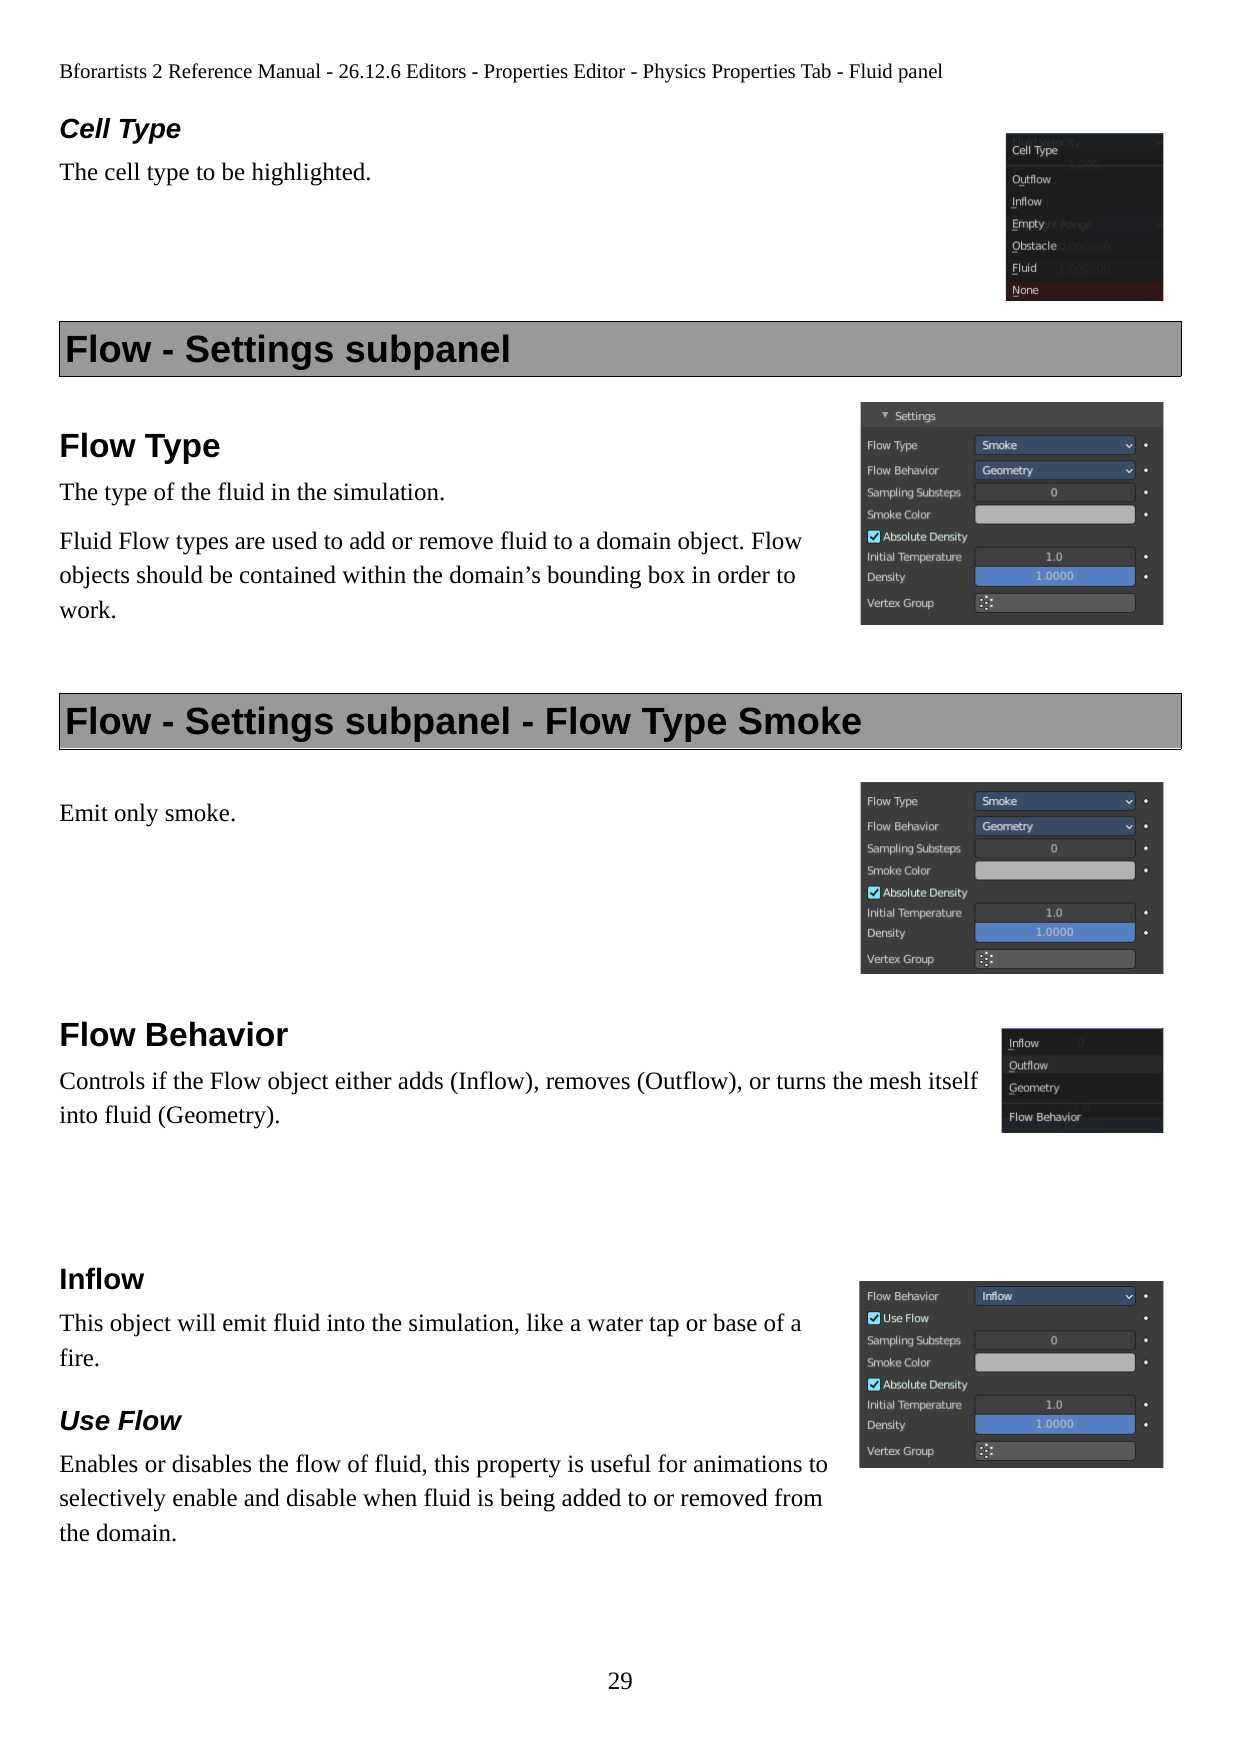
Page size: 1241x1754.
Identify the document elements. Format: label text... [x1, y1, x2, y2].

subtitle [1164, 426, 1181, 464]
picture [859, 1281, 1164, 1468]
subtitle Cell Type [59, 113, 1181, 144]
table_header Flow - Settings subpanel [60, 322, 1181, 376]
subtitle [1164, 1404, 1181, 1436]
subtitle Inflow [59, 1262, 1181, 1296]
table_header Flow - Settings subpanel - Flow Type Smoke [60, 694, 1181, 748]
text [1164, 798, 1181, 826]
picture [860, 402, 1164, 625]
text Emit only smoke. [59, 798, 860, 826]
text Controls if the Flow object either adds (Inflow), removes (Outflow), or turns the mesh itself into fluid (Geometry). [59, 1066, 1001, 1129]
text The cell type to be highlighted. [59, 157, 1005, 186]
text The type of the fluid in the simulation. [59, 477, 860, 506]
picture [1001, 1028, 1164, 1133]
picture [1005, 133, 1164, 301]
text Fluid Flow types are used to add or remove fluid to a domain object. Flow objects should be contained within the domain’s bounding box in order to work. [59, 526, 860, 624]
subtitle Flow Type [59, 426, 860, 464]
subtitle Flow Behavior [59, 1015, 1181, 1053]
text Enables or disables the flow of fluid, this property is useful for animations to selectively enable and disable when fluid is being added to or removed from the domain. [59, 1449, 1181, 1546]
text This object will emit fluid into the simulation, like a water tap or base of a fire. [59, 1308, 859, 1372]
subtitle Use Flow [59, 1404, 859, 1436]
picture [860, 782, 1164, 974]
